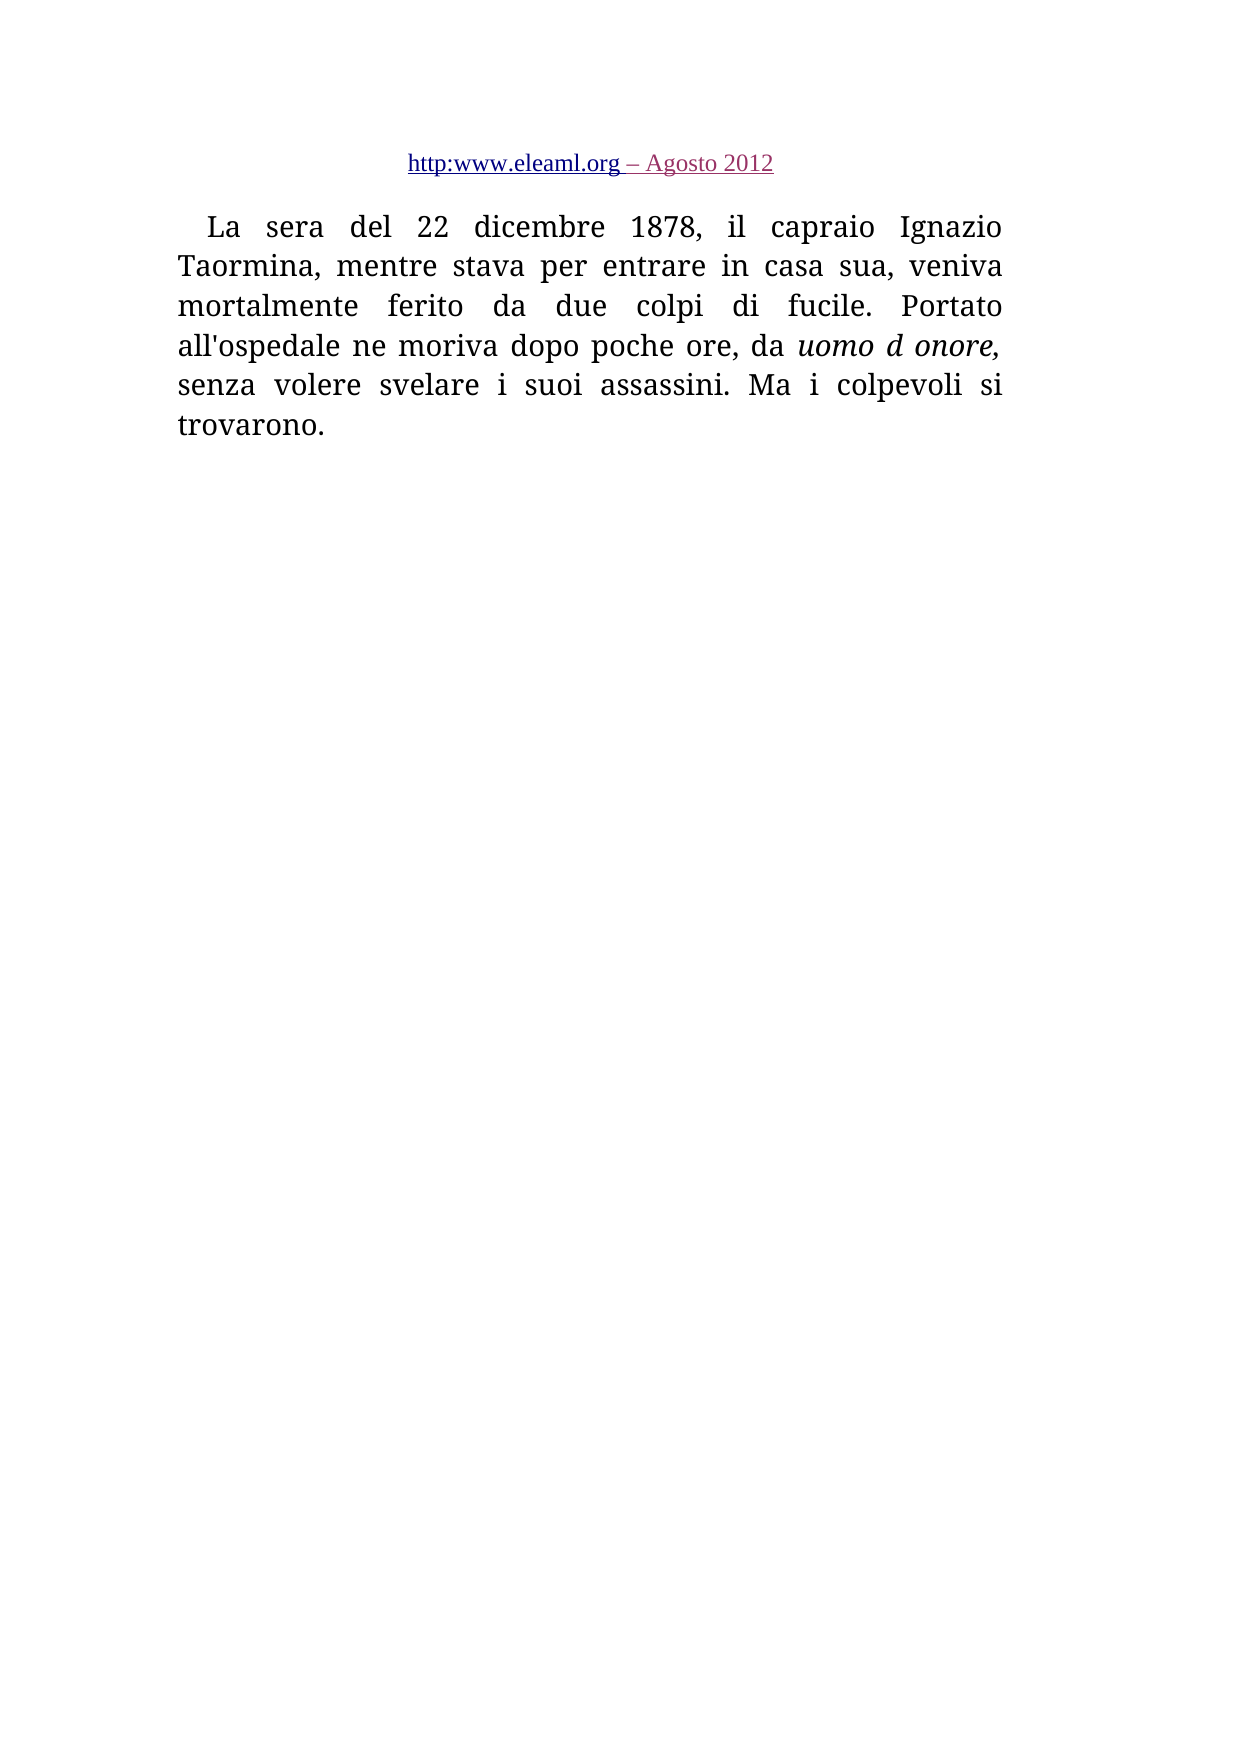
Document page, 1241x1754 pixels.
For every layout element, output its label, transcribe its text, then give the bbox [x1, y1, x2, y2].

text La sera del 22 dicembre 1878, il capraio Ignazio Taormina, mentre stava per entrare in casa sua, veniva mortalmente ferito da due colpi di fucile. Portato all'ospedale ne moriva dopo poche ore, da uomo d onore, senza volere svelare i suoi assassini. Ma i colpevoli si trovarono. [177, 206, 1004, 444]
